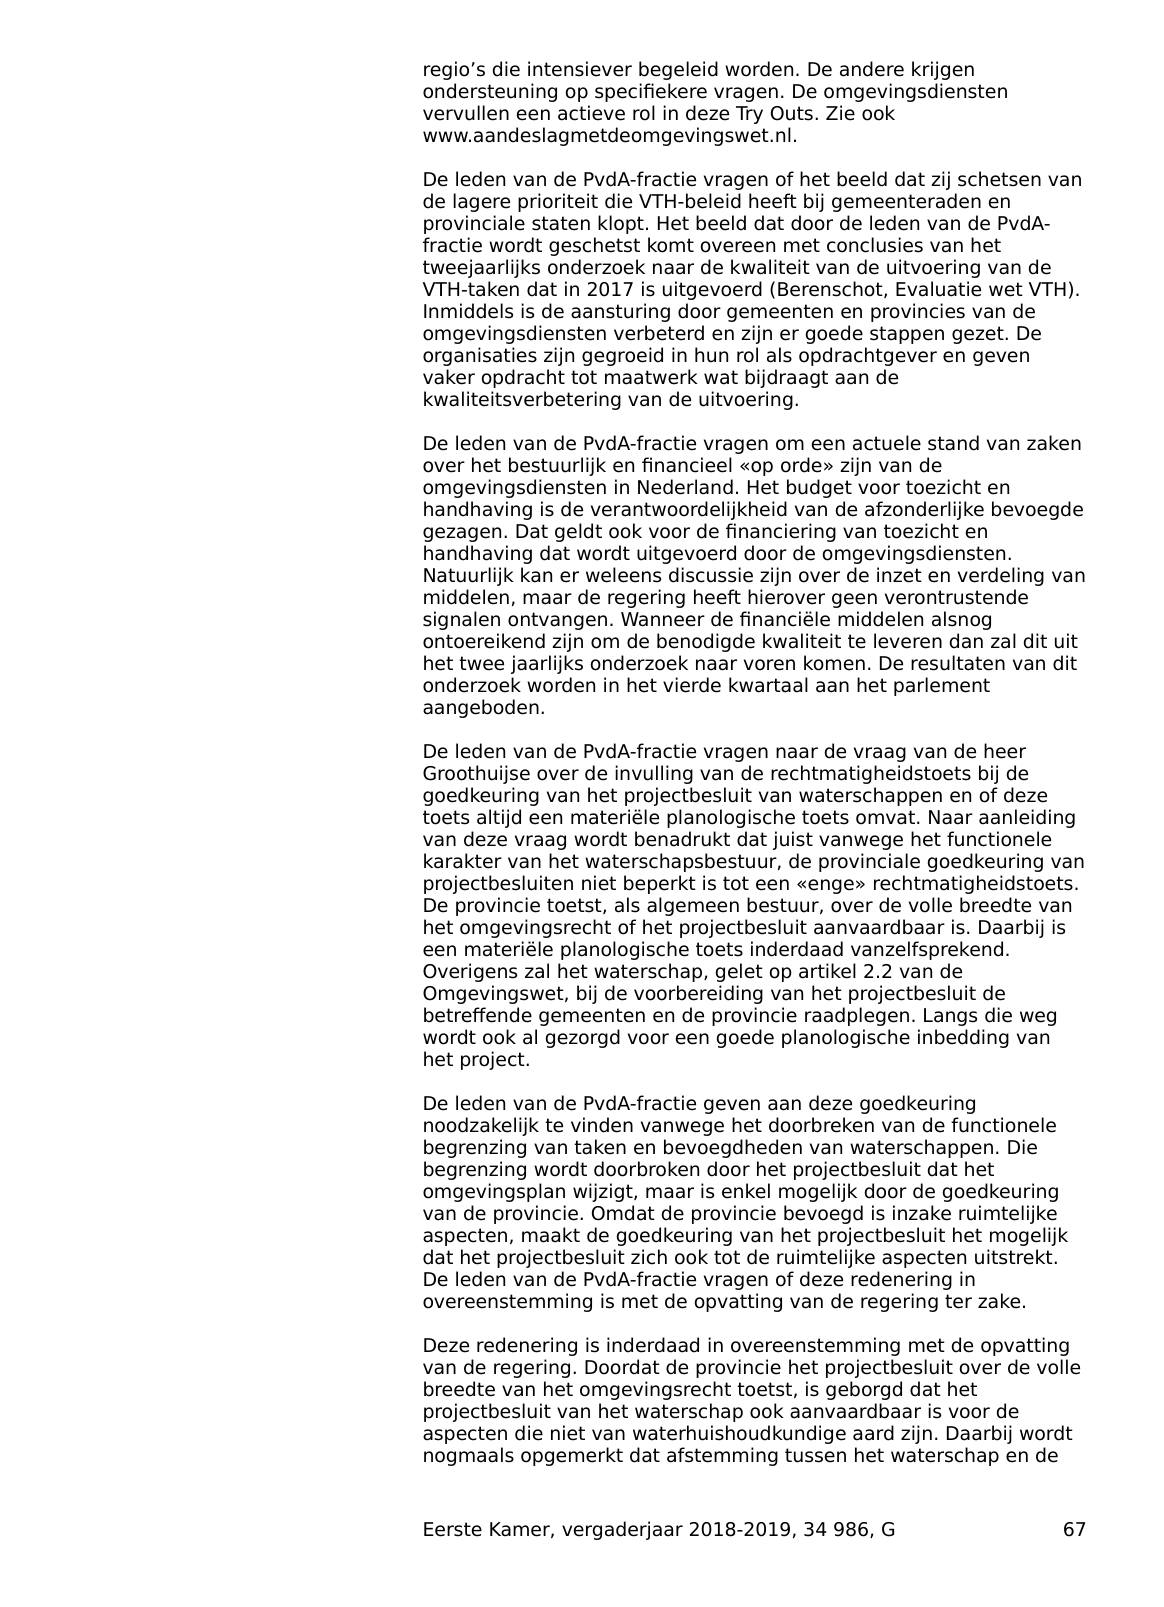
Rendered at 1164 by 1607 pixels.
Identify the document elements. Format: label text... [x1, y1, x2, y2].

text Deze redenering is inderdaad in overeenstemming met de opvatting van de regering. Doordat de provincie het projectbesluit over de volle breedte van het omgevingsrecht toetst, is geborgd dat het projectbesluit van het waterschap ook aanvaardbaar is voor de aspecten die niet van waterhuishoudkundige aard zijn. Daarbij wordt nogmaals opgemerkt dat afstemming tussen het waterschap en de [422, 1335, 1087, 1467]
text De leden van de PvdA-fractie vragen om een actuele stand van zaken over het bestuurlijk en financieel «op orde» zijn van de omgevingsdiensten in Nederland. Het budget voor toezicht en handhaving is de verantwoordelijkheid van de afzonderlijke bevoegde gezagen. Dat geldt ook voor de financiering van toezicht en handhaving dat wordt uitgevoerd door de omgevingsdiensten. Natuurlijk kan er weleens discussie zijn over de inzet en verdeling van middelen, maar de regering heeft hierover geen verontrustende signalen ontvangen. Wanneer de financiële middelen alsnog ontoereikend zijn om de benodigde kwaliteit te leveren dan zal dit uit het twee jaarlijks onderzoek naar voren komen. De resultaten van dit onderzoek worden in het vierde kwartaal aan het parlement aangeboden. [422, 433, 1087, 719]
text De leden van de PvdA-fractie vragen naar de vraag van de heer Groothuijse over de invulling van de rechtmatigheidstoets bij de goedkeuring van het projectbesluit van waterschappen en of deze toets altijd een materiële planologische toets omvat. Naar aanleiding van deze vraag wordt benadrukt dat juist vanwege het functionele karakter van het waterschapsbestuur, de provinciale goedkeuring van projectbesluiten niet beperkt is tot een «enge» rechtmatigheidstoets. De provincie toetst, als algemeen bestuur, over de volle breedte van het omgevingsrecht of het projectbesluit aanvaardbaar is. Daarbij is een materiële planologische toets inderdaad vanzelfsprekend. Overigens zal het waterschap, gelet op artikel 2.2 van de Omgevingswet, bij de voorbereiding van het projectbesluit de betreffende gemeenten en de provincie raadplegen. Langs die weg wordt ook al gezorgd voor een goede planologische inbedding van het project. [422, 741, 1087, 1071]
text regio’s die intensiever begeleid worden. De andere krijgen ondersteuning op specifiekere vragen. De omgevingsdiensten vervullen een actieve rol in deze Try Outs. Zie ook www.aandeslagmetdeomgevingswet.nl. [422, 59, 1087, 147]
text De leden van de PvdA-fractie geven aan deze goedkeuring noodzakelijk te vinden vanwege het doorbreken van de functionele begrenzing van taken en bevoegdheden van waterschappen. Die begrenzing wordt doorbroken door het projectbesluit dat het omgevingsplan wijzigt, maar is enkel mogelijk door de goedkeuring van de provincie. Omdat de provincie bevoegd is inzake ruimtelijke aspecten, maakt de goedkeuring van het projectbesluit het mogelijk dat het projectbesluit zich ook tot de ruimtelijke aspecten uitstrekt. De leden van de PvdA-fractie vragen of deze redenering in overeenstemming is met de opvatting van de regering ter zake. [422, 1093, 1087, 1313]
text De leden van de PvdA-fractie vragen of het beeld dat zij schetsen van de lagere prioriteit die VTH-beleid heeft bij gemeenteraden en provinciale staten klopt. Het beeld dat door de leden van de PvdA-fractie wordt geschetst komt overeen met conclusies van het tweejaarlijks onderzoek naar de kwaliteit van de uitvoering van de VTH-taken dat in 2017 is uitgevoerd (Berenschot, Evaluatie wet VTH). Inmiddels is de aansturing door gemeenten en provincies van de omgevingsdiensten verbeterd en zijn er goede stappen gezet. De organisaties zijn gegroeid in hun rol als opdrachtgever en geven vaker opdracht tot maatwerk wat bijdraagt aan de kwaliteitsverbetering van de uitvoering. [422, 169, 1087, 411]
